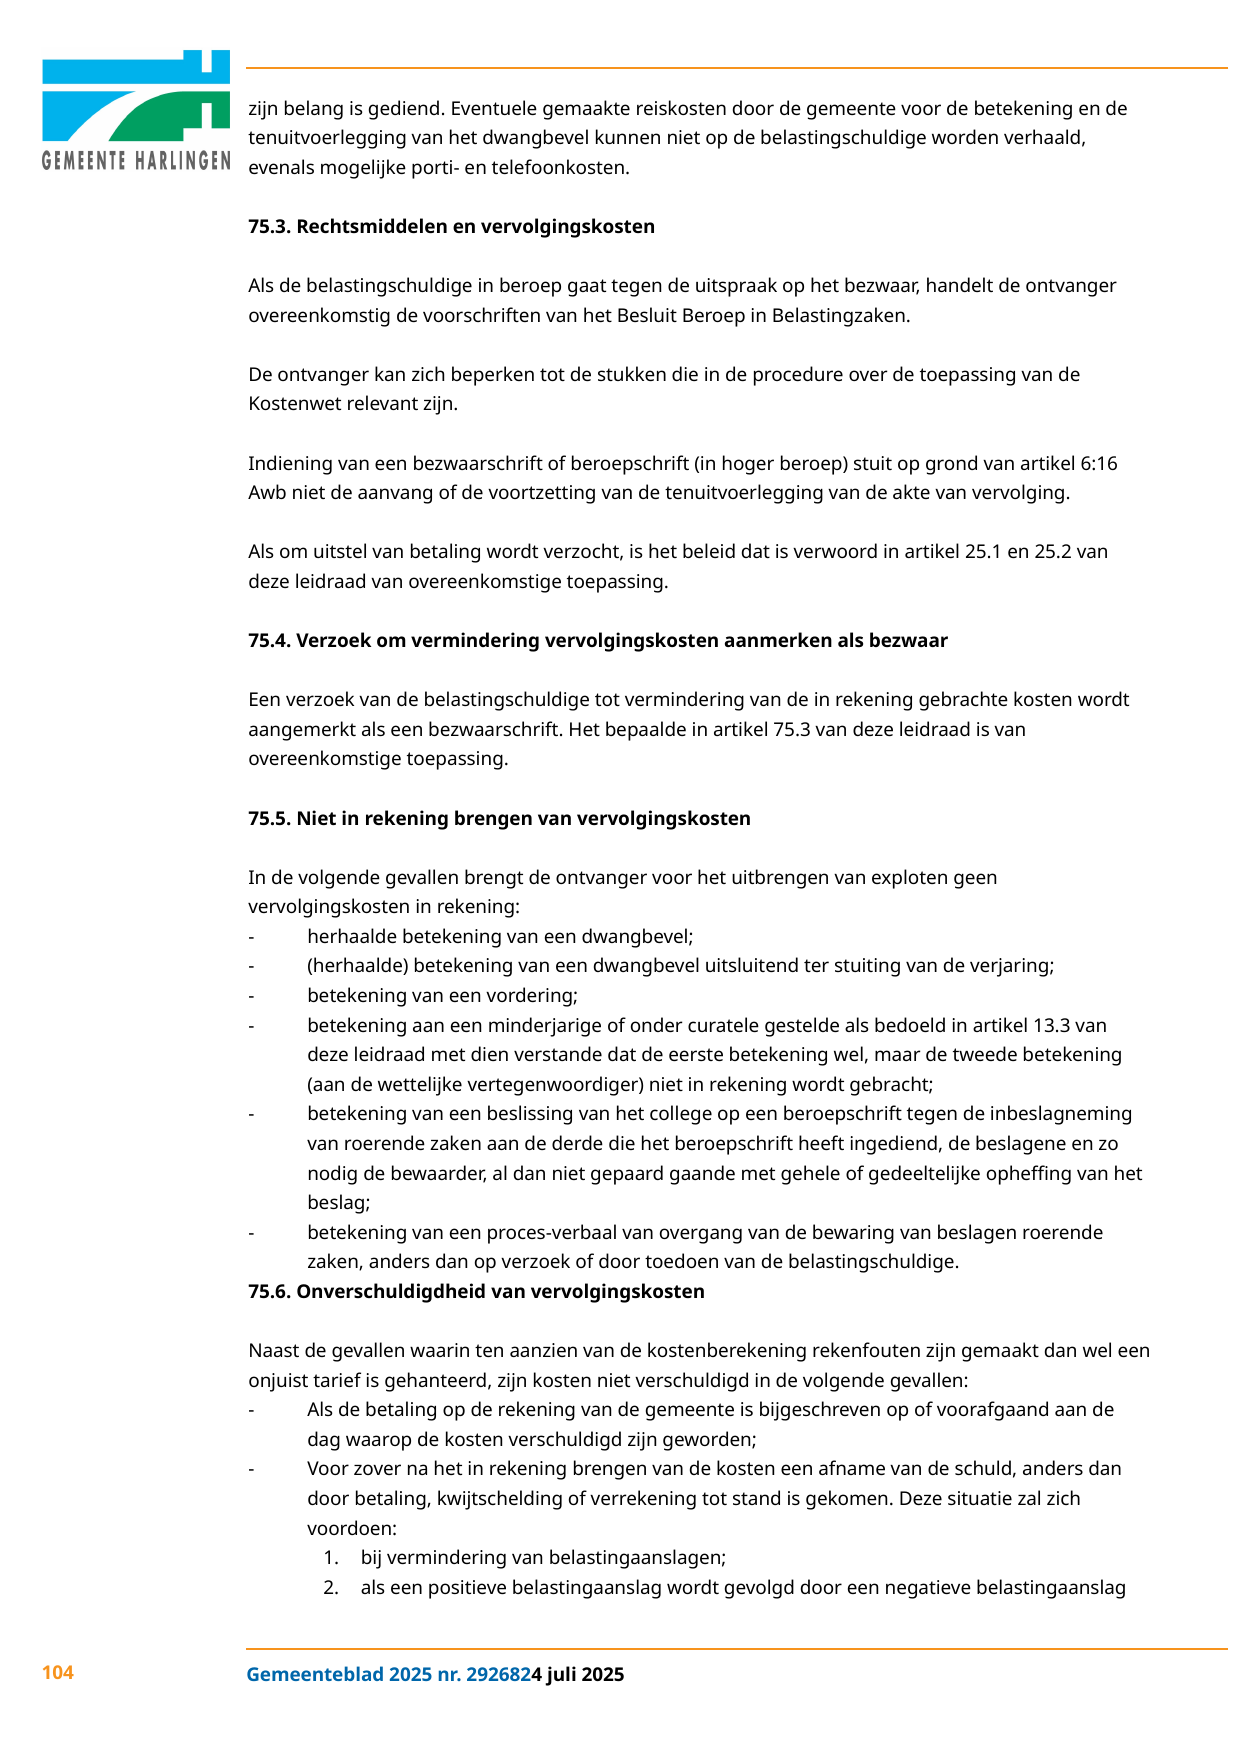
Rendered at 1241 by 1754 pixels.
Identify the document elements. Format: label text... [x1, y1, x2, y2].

text Als de belastingschuldige in beroep gaat tegen de uitspraak op het bezwaar, handelt de ontvanger overeenkomstig de voorschriften van het Besluit Beroep in Belastingzaken. [248, 272, 1152, 328]
list Als de betaling op de rekening van de gemeente is bijgeschreven op of voorafgaand aan de dag waarop de kosten verschuldigd zijn geworden; [248, 1396, 1152, 1452]
text 75.5. Niet in rekening brengen van vervolgingskosten [248, 805, 1152, 831]
text Naast de gevallen waarin ten aanzien van de kostenberekening rekenfouten zijn gemaakt dan wel een onjuist tarief is gehanteerd, zijn kosten niet verschuldigd in de volgende gevallen: [248, 1337, 1152, 1393]
text Een verzoek van de belastingschuldige tot vermindering van de in rekening gebrachte kosten wordt aangemerkt als een bezwaarschrift. Het bepaalde in artikel 75.3 van deze leidraad is van overeenkomstige toepassing. [248, 686, 1152, 771]
text zijn belang is gediend. Eventuele gemaakte reiskosten door de gemeente voor de betekening en de tenuitvoerlegging van het dwangbevel kunnen niet op de belastingschuldige worden verhaald, evenals mogelijke porti- en telefoonkosten. [248, 95, 1152, 180]
list bij vermindering van belastingaanslagen; [323, 1544, 1152, 1570]
text Indiening van een bezwaarschrift of beroepschrift (in hoger beroep) stuit op grond van artikel 6:16 Awb niet de aanvang of de voortzetting van de tenuitvoerlegging van de akte van vervolging. [248, 450, 1152, 505]
list als een positieve belastingaanslag wordt gevolgd door een negatieve belastingaanslag [323, 1574, 1152, 1600]
list betekening aan een minderjarige of onder curatele gestelde als bedoeld in artikel 13.3 van deze leidraad met dien verstande dat de eerste betekening wel, maar de tweede betekening (aan de wettelijke vertegenwoordiger) niet in rekening wordt gebracht; [248, 1012, 1152, 1097]
picture [41, 47, 231, 172]
list betekening van een proces-verbaal van overgang van de bewaring van beslagen roerende zaken, anders dan op verzoek of door toedoen van de belastingschuldige. [248, 1219, 1152, 1274]
text 75.4. Verzoek om vermindering vervolgingskosten aanmerken als bezwaar [248, 627, 1152, 653]
list herhaalde betekening van een dwangbevel; [248, 923, 1152, 949]
text Als om uitstel van betaling wordt verzocht, is het beleid dat is verwoord in artikel 25.1 en 25.2 van deze leidraad van overeenkomstige toepassing. [248, 538, 1152, 594]
list Voor zover na het in rekening brengen van de kosten een afname van de schuld, anders dan door betaling, kwijtschelding of verrekening tot stand is gekomen. Deze situatie zal zich voordoen: [248, 1456, 1152, 1541]
list (herhaalde) betekening van een dwangbevel uitsluitend ter stuiting van de verjaring; [248, 953, 1152, 978]
text 75.6. Onverschuldigdheid van vervolgingskosten [248, 1278, 1152, 1304]
text In de volgende gevallen brengt de ontvanger voor het uitbrengen van exploten geen vervolgingskosten in rekening: [248, 864, 1152, 919]
list betekening van een vordering; [248, 982, 1152, 1008]
text De ontvanger kan zich beperken tot de stukken die in de procedure over de toepassing van de Kostenwet relevant zijn. [248, 361, 1152, 416]
text 75.3. Rechtsmiddelen en vervolgingskosten [248, 213, 1152, 239]
list betekening van een beslissing van het college op een beroepschrift tegen de inbeslagneming van roerende zaken aan de derde die het beroepschrift heeft ingediend, de beslagene en zo nodig de bewaarder, al dan niet gepaard gaande met gehele of gedeeltelijke opheffing van het beslag; [248, 1101, 1152, 1215]
